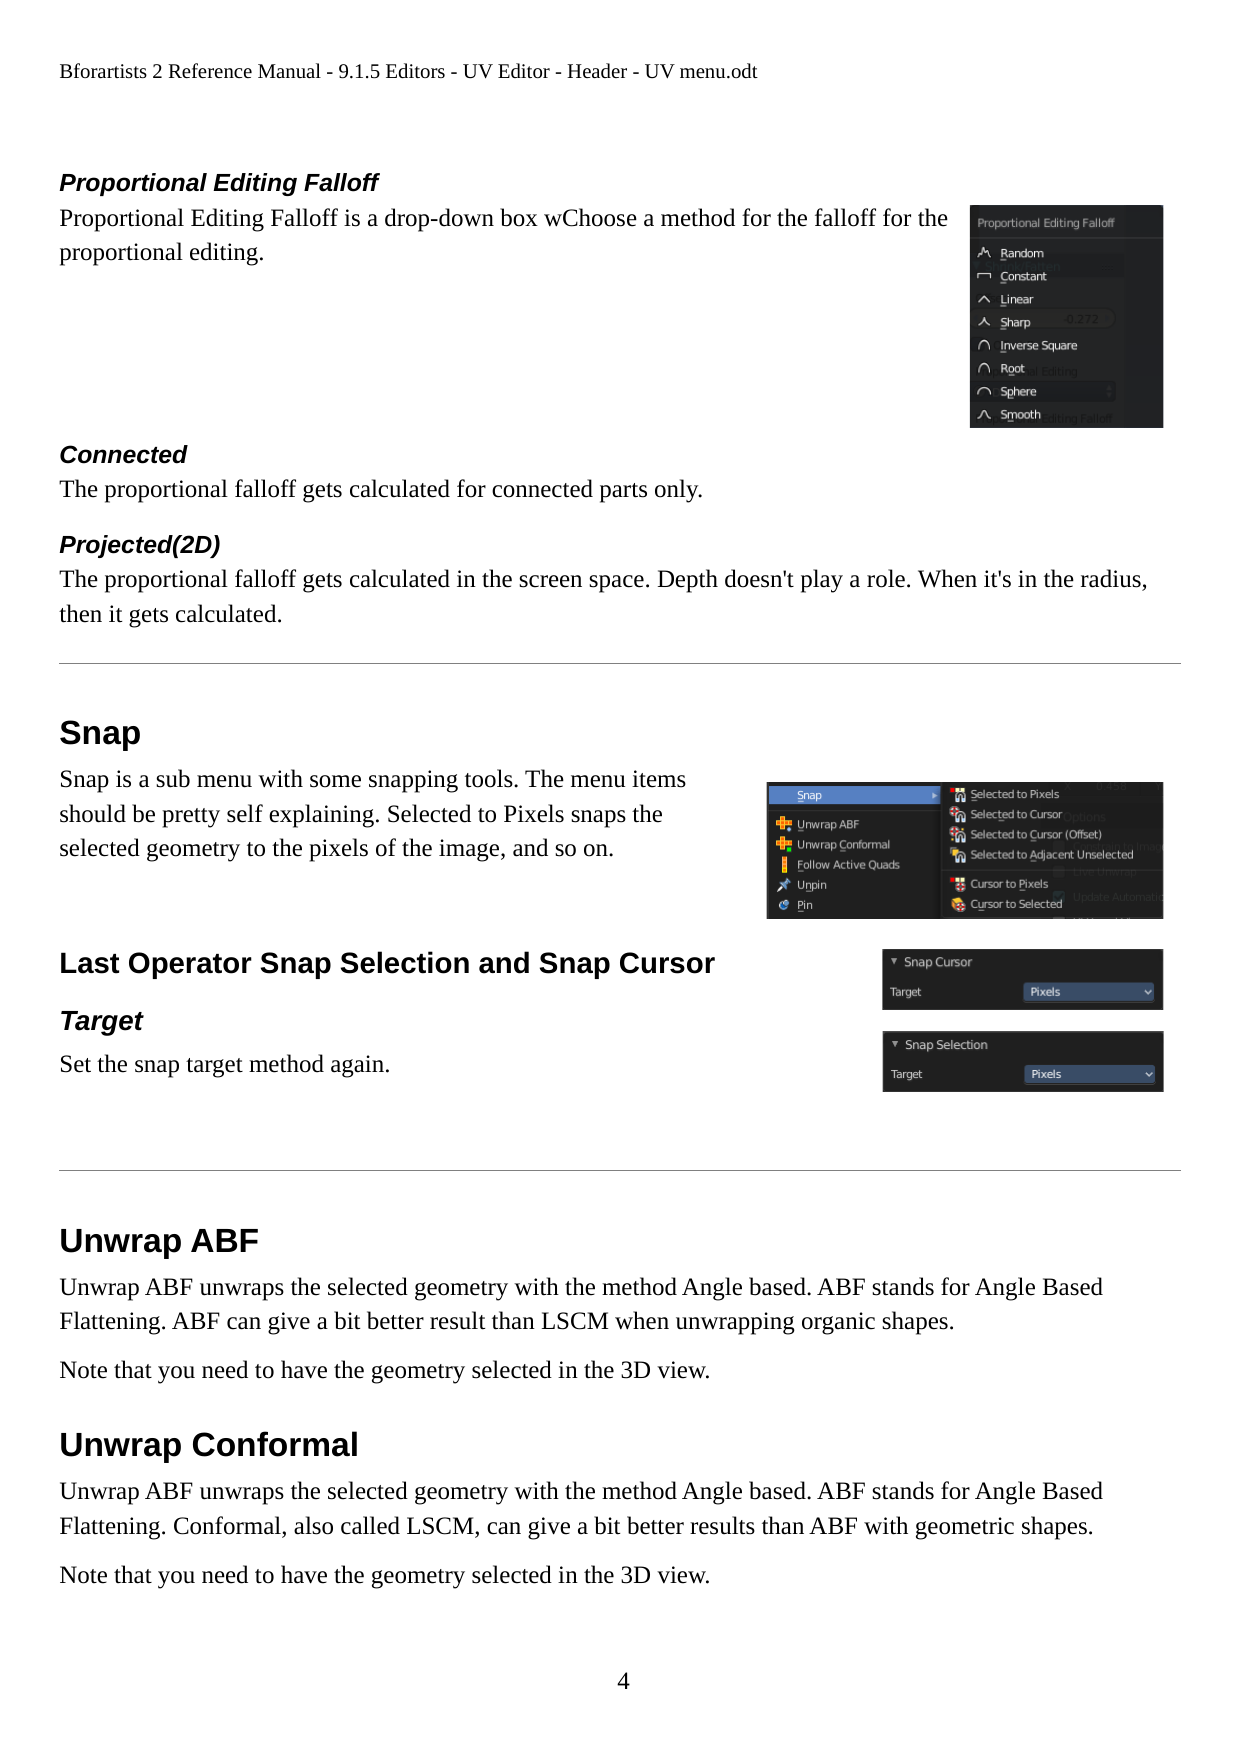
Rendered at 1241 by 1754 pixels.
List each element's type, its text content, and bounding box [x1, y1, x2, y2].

text Unwrap ABF unwraps the selected geometry with the method Angle based. ABF stands for Angle Based Flattening. ABF can give a bit better result than LSCM when unwrapping organic shapes. [59, 1272, 1181, 1335]
subtitle Connected [59, 440, 1181, 468]
picture [969, 205, 1164, 428]
subtitle Proportional Editing Falloff [59, 168, 1181, 196]
text Unwrap ABF unwraps the selected geometry with the method Angle based. ABF stands for Angle Based Flattening. Conformal, also called LSCM, can give a bit better results than ABF with geometric shapes. [59, 1476, 1181, 1539]
text Note that you need to have the geometry selected in the 3D view. [59, 1355, 1181, 1384]
subtitle Snap [59, 713, 1181, 752]
picture [766, 782, 1164, 919]
picture [882, 949, 1164, 1010]
subtitle Unwrap ABF [59, 1221, 1181, 1259]
text Set the snap target method again. [59, 1049, 882, 1078]
subtitle Target [59, 1005, 1181, 1037]
subtitle Unwrap Conformal [59, 1425, 1181, 1464]
text Proportional Editing Falloff is a drop-down box wChoose a method for the falloff for the proportional editing. [59, 203, 1181, 266]
subtitle Projected(2D) [59, 530, 1181, 558]
text Snap is a sub menu with some snapping tools. The menu items should be pretty self explaining. Selected to Pixels snaps the selected geometry to the pixels of the image, and so on. [59, 764, 1181, 862]
text The proportional falloff gets calculated in the screen space. Depth doesn't play a role. When it's in the radius, then it gets calculated. [59, 564, 1181, 628]
text The proportional falloff gets calculated for connected parts only. [59, 474, 1181, 503]
subtitle Last Operator Snap Selection and Snap Cursor [59, 946, 1181, 980]
text Note that you need to have the geometry selected in the 3D view. [59, 1560, 1181, 1589]
picture [882, 1031, 1164, 1092]
